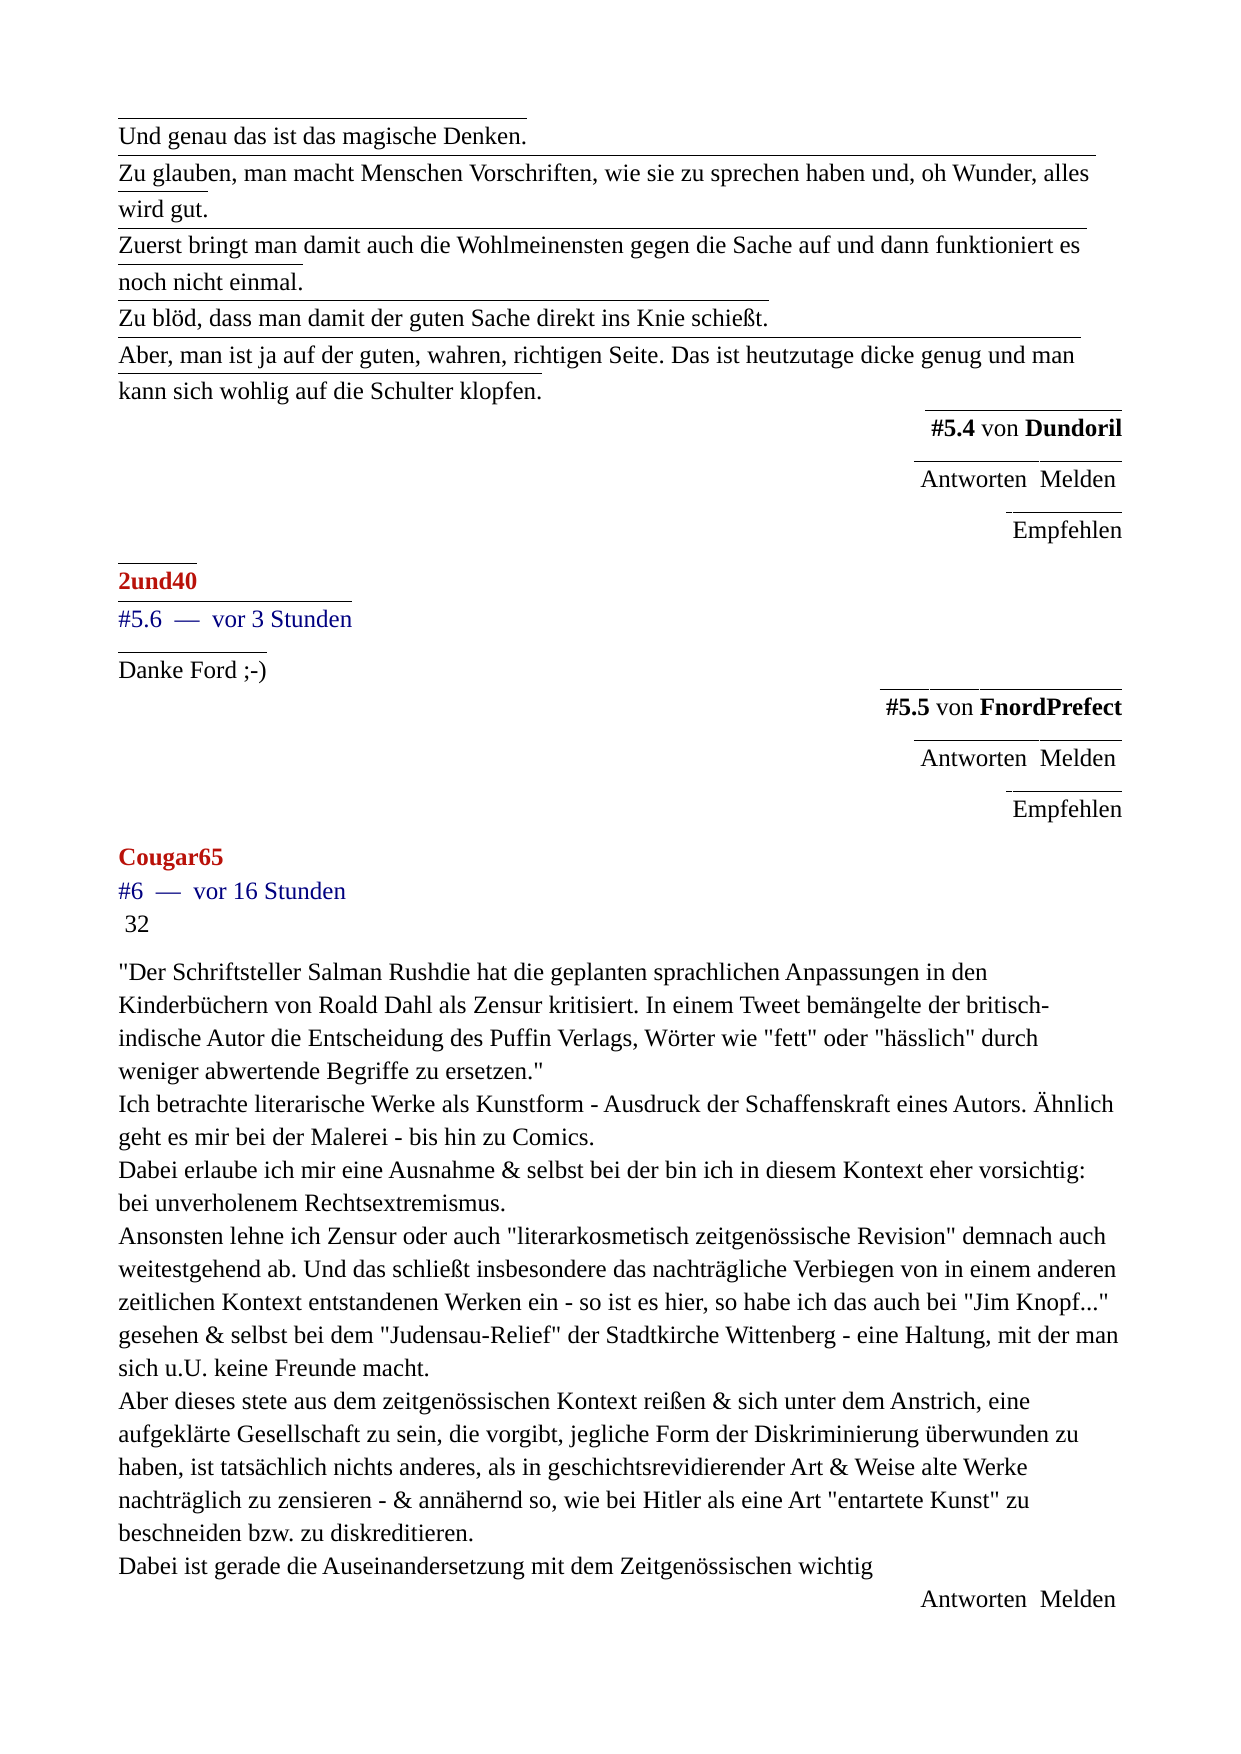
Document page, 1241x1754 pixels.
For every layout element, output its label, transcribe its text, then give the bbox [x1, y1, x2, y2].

text Dabei erlaube ich mir eine Ausnahme & selbst bei der bin ich in diesem Kontext eher vorsichtig: bei unverholenem Rechtsextremismus. [118, 1155, 1122, 1217]
text #5.5 von FnordPrefect [118, 688, 1122, 720]
text "Der Schriftsteller Salman Rushdie hat die geplanten sprachlichen Anpassungen in den Kinderbüchern von Roald Dahl als Zensur kritisiert. In einem Tweet bemängelte der britisch-indische Autor die Entscheidung des Puffin Verlags, Wörter wie "fett" oder "hässlich" durch weniger abwertende Begriffe zu ersetzen." [118, 957, 1122, 1084]
text Ich betrachte literarische Werke als Kunstform - Ausdruck der Schaffenskraft eines Autors. Ähnlich geht es mir bei der Malerei - bis hin zu Comics. [118, 1089, 1122, 1151]
text Antworten Melden [118, 739, 1122, 771]
text 32 [118, 909, 1122, 938]
text Antworten Melden [118, 1584, 1122, 1613]
text Dabei ist gerade die Auseinandersetzung mit dem Zeitgenössischen wichtig [118, 1551, 1122, 1580]
text Antworten Melden [118, 461, 1122, 493]
text Aber dieses stete aus dem zeitgenössischen Kontext reißen & sich unter dem Anstrich, eine aufgeklärte Gesellschaft zu sein, die vorgibt, jegliche Form der Diskriminierung überwunden zu haben, ist tatsächlich nichts anderes, als in geschichtsrevidierender Art & Weise alte Werke nachträglich zu zensieren - & annähernd so, wie bei Hitler als eine Art "entartete Kunst" zu beschneiden bzw. zu diskreditieren. [118, 1386, 1122, 1547]
text Empfehlen [118, 512, 1122, 544]
text #6 — vor 16 Stunden [118, 876, 1122, 905]
text Danke Ford ;-) [118, 652, 1122, 684]
subtitle Cougar65 [118, 842, 1122, 870]
text Und genau das ist das magische Denken. Zu glauben, man macht Menschen Vorschriften, wie sie zu sprechen haben und, oh Wunder, alles wird gut. Zuerst bringt man damit auch die Wohlmeinensten gegen die Sache auf und dann funktioniert es noch nicht einmal. Zu blöd, dass man damit der guten Sache direkt ins Knie schießt. Aber, man ist ja auf der guten, wahren, richtigen Seite. Das ist heutzutage dicke genug und man kann sich wohlig auf die Schulter klopfen. [118, 118, 1122, 405]
subtitle 2und40 [118, 563, 1122, 595]
text Empfehlen [118, 791, 1122, 822]
text Ansonsten lehne ich Zensur oder auch "literarkosmetisch zeitgenössische Revision" demnach auch weitestgehend ab. Und das schließt insbesondere das nachträgliche Verbiegen von in einem anderen zeitlichen Kontext entstandenen Werken ein - so ist es hier, so habe ich das auch bei "Jim Knopf..." gesehen & selbst bei dem "Judensau-Relief" der Stadtkirche Wittenberg - eine Haltung, mit der man sich u.U. keine Freunde macht. [118, 1221, 1122, 1382]
text #5.4 von Dundoril [118, 410, 1122, 442]
text #5.6 — vor 3 Stunden [118, 601, 1122, 633]
